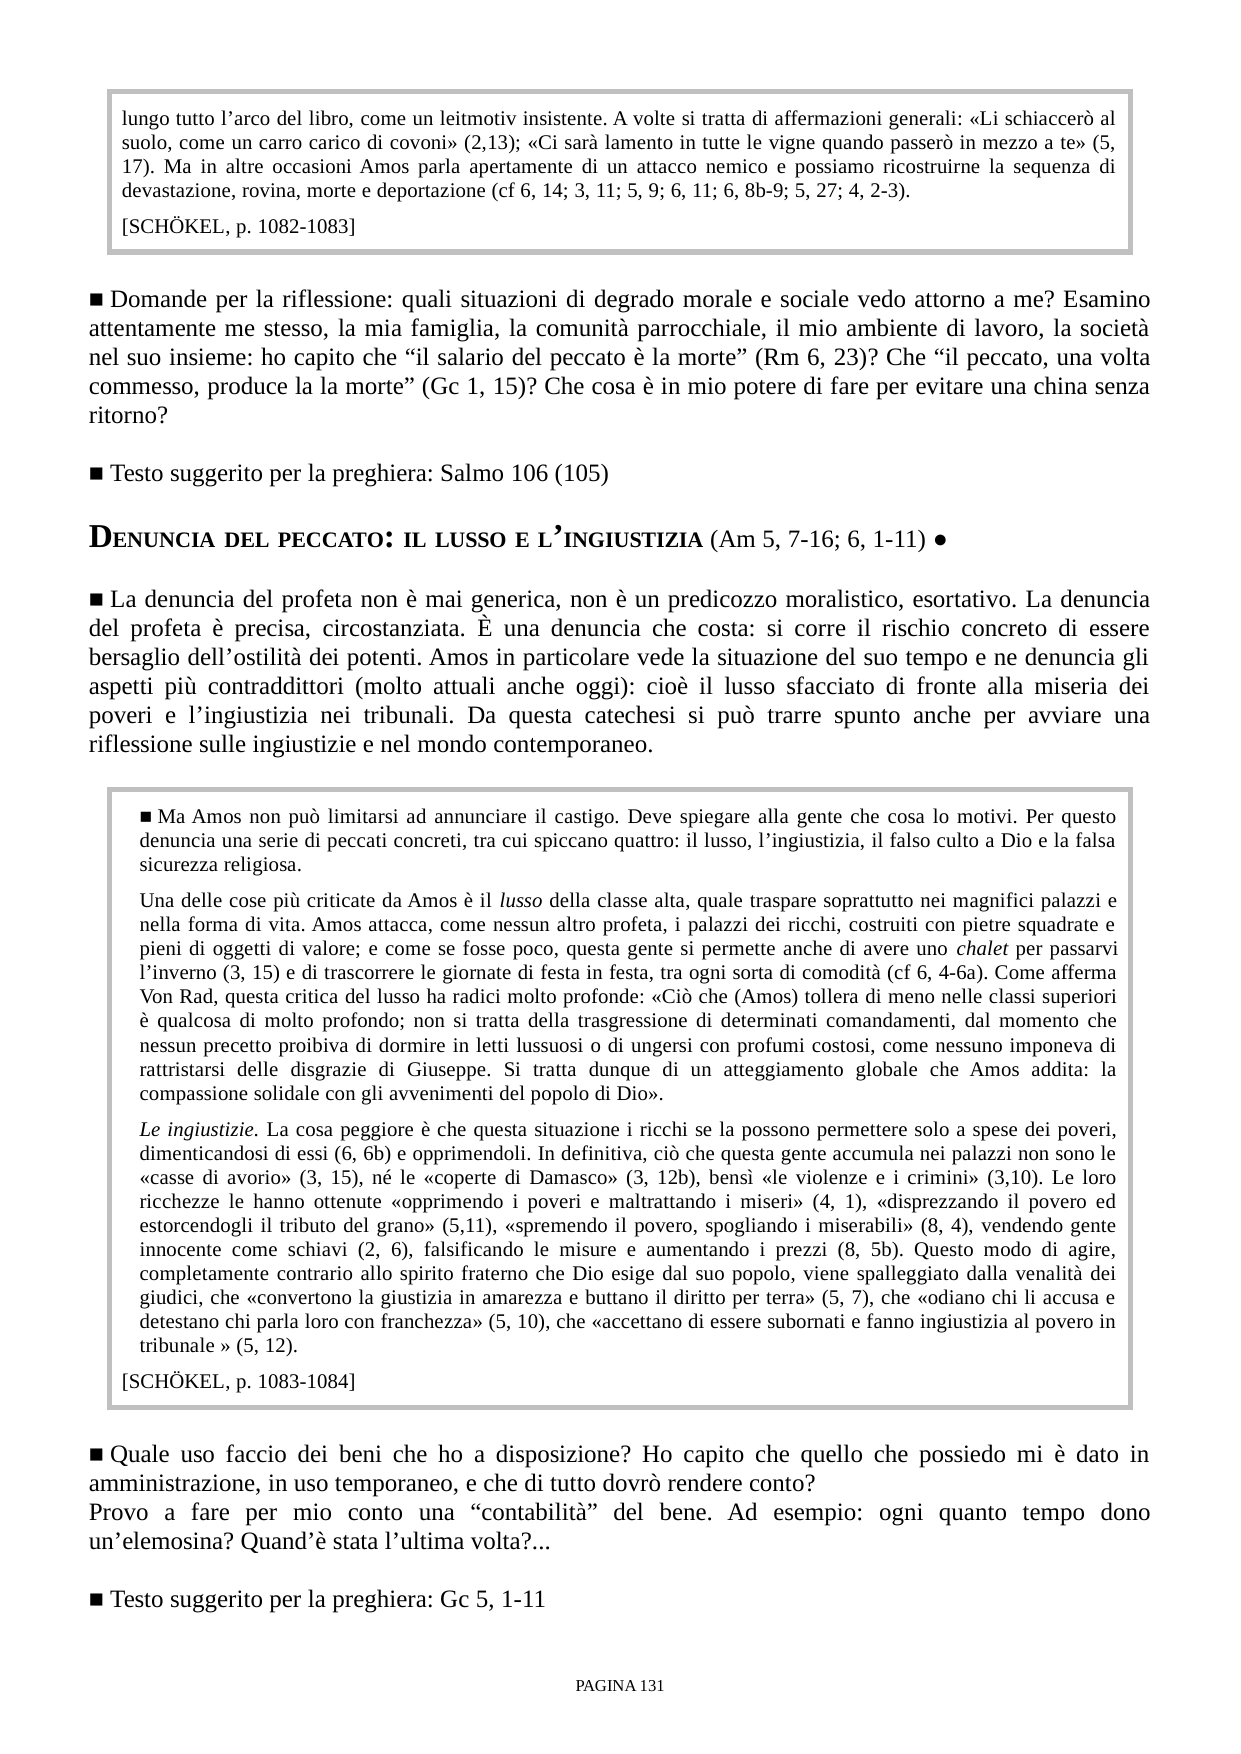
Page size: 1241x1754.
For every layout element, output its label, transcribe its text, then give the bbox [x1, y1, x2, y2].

text ■ La denuncia del profeta non è mai generica, non è un predicozzo moralistico, esortativo. La denuncia del profeta è precisa, circostanziata. È una denuncia che costa: si corre il rischio concreto di essere bersaglio dell’ostilità dei potenti. Amos in particolare vede la situazione del suo tempo e ne denuncia gli aspetti più contraddittori (molto attuali anche oggi): cioè il lusso sfacciato di fronte alla miseria dei poveri e l’ingiustizia nei tribunali. Da questa catechesi si può trarre spunto anche per avviare una riflessione sulle ingiustizie e nel mondo contemporaneo. [88, 584, 1152, 758]
text ■ Quale uso faccio dei beni che ho a disposizione? Ho capito che quello che possiedo mi è dato in amministrazione, in uso temporaneo, e che di tutto dovrò rendere conto? [88, 1439, 1152, 1497]
table_header lungo tutto l’arco del libro, come un leitmotiv insistente. A volte si tratta di affermazioni generali: «Li schiaccerò al suolo, come un carro carico di covoni» (2,13); «Ci sarà lamento in tutte le vigne quando passerò in mezzo a te» (5, 17). Ma in altre occasioni Amos parla apertamente di un attacco nemico e possiamo ricostruirne la sequenza di devastazione, rovina, morte e deportazione (cf 6, 14; 3, 11; 5, 9; 6, 11; 6, 8b-9; 5, 27; 4, 2-3). [SCHÖKEL, p. 1082-1083] [112, 94, 1128, 249]
text ■ Domande per la riflessione: quali situazioni di degrado morale e sociale vedo attorno a me? Esamino attentamente me stesso, la mia famiglia, la comunità parrocchiale, il mio ambiente di lavoro, la società nel suo insieme: ho capito che “il salario del peccato è la morte” (Rm 6, 23)? Che “il peccato, una volta commesso, produce la la morte” (Gc 1, 15)? Che cosa è in mio potere di fare per evitare una china senza ritorno? [88, 284, 1152, 429]
table_header ■ Ma Amos non può limitarsi ad annunciare il castigo. Deve spiegare alla gente che cosa lo motivi. Per questo denuncia una serie di peccati concreti, tra cui spiccano quattro: il lusso, l’ingiustizia, il falso culto a Dio e la falsa sicurezza religiosa. Una delle cose più criticate da Amos è il lusso della classe alta, quale traspare soprattutto nei magnifici palazzi e nella forma di vita. Amos attacca, come nessun altro profeta, i palazzi dei ricchi, costruiti con pietre squadrate e pieni di oggetti di valore; e come se fosse poco, questa gente si permette anche di avere uno chalet per passarvi l’inverno (3, 15) e di trascorrere le giornate di festa in festa, tra ogni sorta di comodità (cf 6, 4-6a). Come afferma Von Rad, questa critica del lusso ha radici molto profonde: «Ciò che (Amos) tollera di meno nelle classi superiori è qualcosa di molto profondo; non si tratta della trasgressione di determinati comandamenti, dal momento che nessun precetto proibiva di dormire in letti lussuosi o di ungersi con profumi costosi, come nessuno imponeva di rattristarsi delle disgrazie di Giuseppe. Si tratta dunque di un atteggiamento globale che Amos addita: la compassione solidale con gli avvenimenti del popolo di Dio». Le ingiustizie. La cosa peggiore è che questa situazione i ricchi se la possono permettere solo a spese dei poveri, dimenticandosi di essi (6, 6b) e opprimendoli. In definitiva, ciò che questa gente accumula nei palazzi non sono le «casse di avorio» (3, 15), né le «coperte di Damasco» (3, 12b), bensì «le violenze e i crimini» (3,10). Le loro ricchezze le hanno ottenute «opprimendo i poveri e maltrattando i miseri» (4, 1), «disprezzando il povero ed estorcendogli il tributo del grano» (5,11), «spremendo il povero, spogliando i miserabili» (8, 4), vendendo gente innocente come schiavi (2, 6), falsificando le misure e aumentando i prezzi (8, 5b). Questo modo di agire, completamente contrario allo spirito fraterno che Dio esige dal suo popolo, viene spalleggiato dalla venalità dei giudici, che «convertono la giustizia in amarezza e buttano il diritto per terra» (5, 7), che «odiano chi li accusa e detestano chi parla loro con franchezza» (5, 10), che «accettano di essere subornati e fanno ingiustizia al povero in tribunale » (5, 12). [SCHÖKEL, p. 1083-1084] [112, 792, 1128, 1404]
text Denuncia del peccato: il lusso e l’ingiustizia (Am 5, 7-16; 6, 1-11) ● [88, 516, 1152, 554]
text ■ Testo suggerito per la preghiera: Salmo 106 (105) [88, 458, 1152, 487]
text ■ Testo suggerito per la preghiera: Gc 5, 1-11 [88, 1584, 1152, 1613]
text Provo a fare per mio conto una “contabilità” del bene. Ad esempio: ogni quanto tempo dono un’elemosina? Quand’è stata l’ultima volta?... [88, 1497, 1152, 1555]
